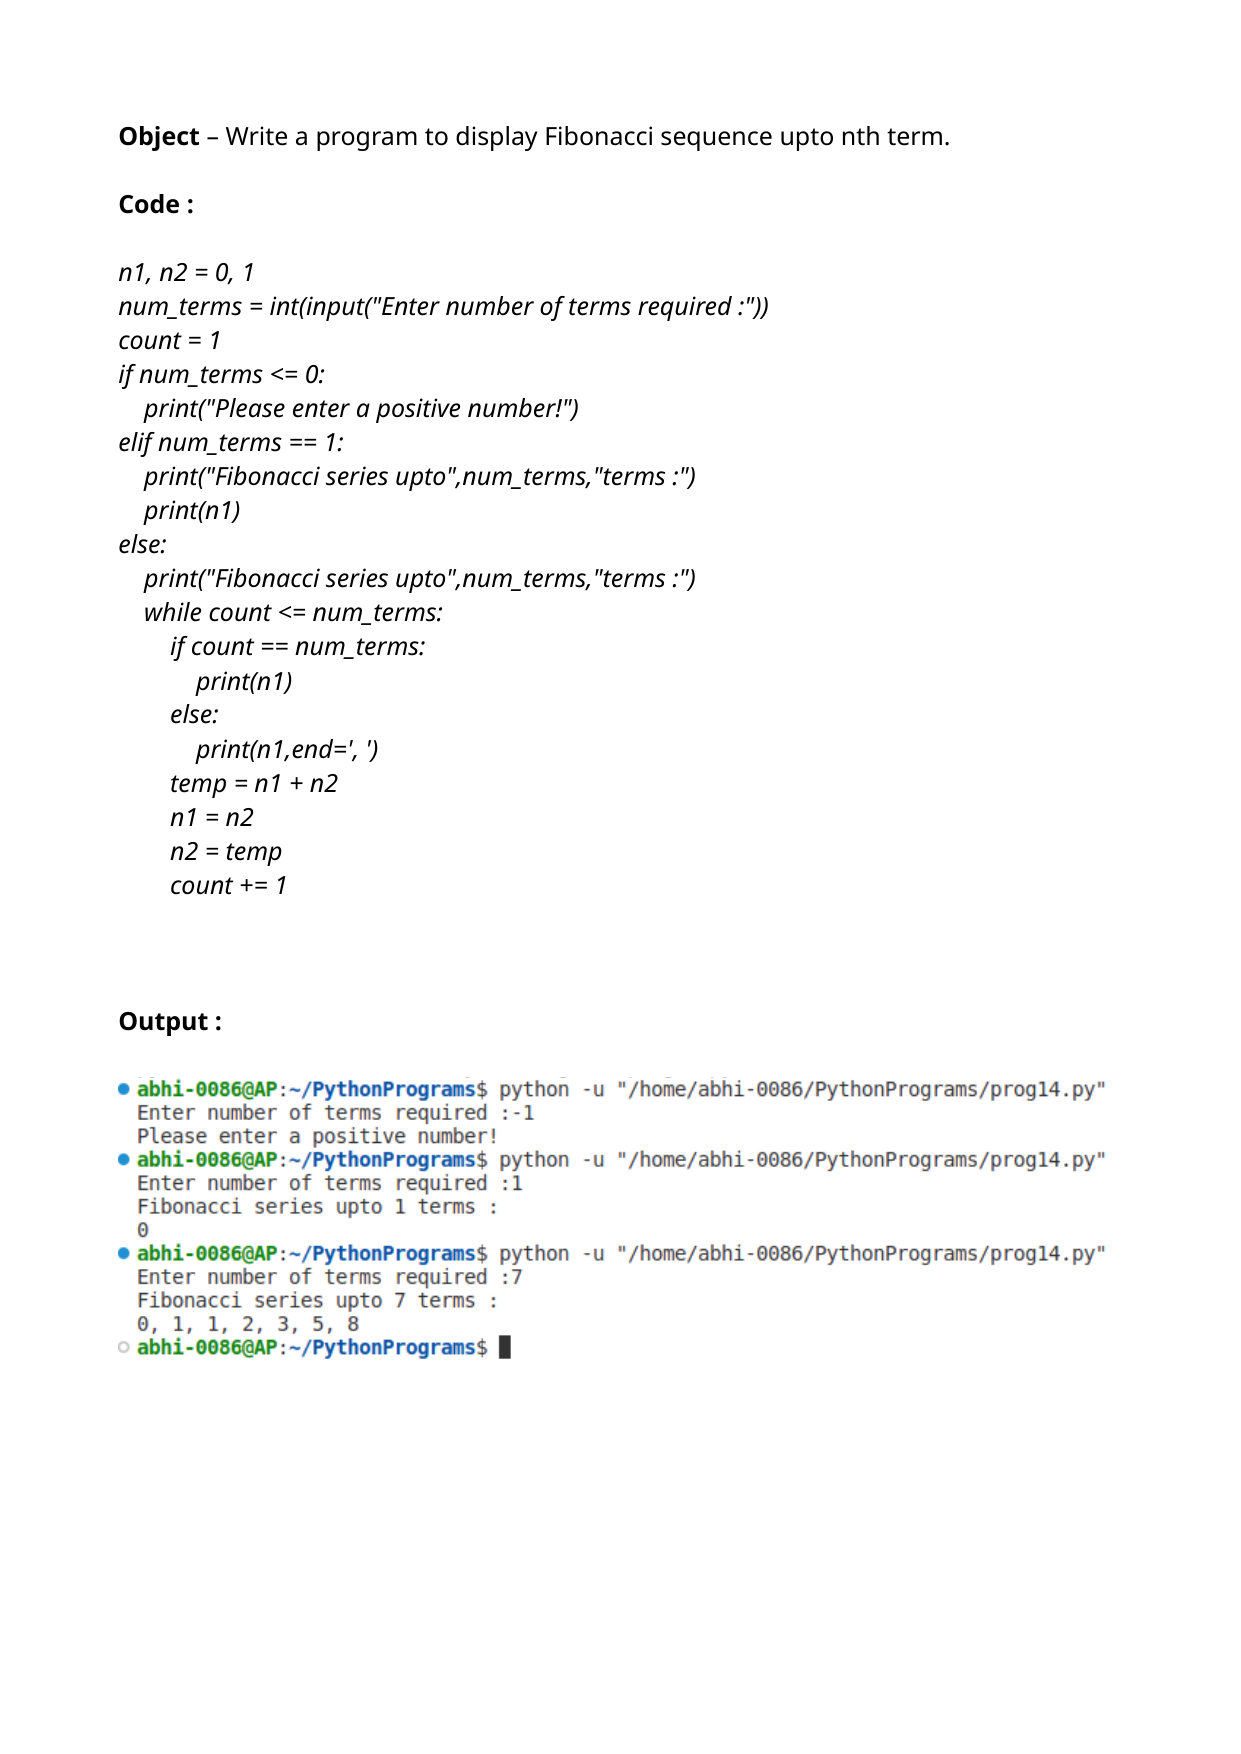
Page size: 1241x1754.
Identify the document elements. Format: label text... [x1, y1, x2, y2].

text n1 = n2 [118, 799, 1122, 833]
text elif num_terms == 1: [118, 425, 1122, 459]
text print(n1,end=', ') [118, 731, 1122, 765]
text n1, n2 = 0, 1 [118, 254, 1122, 288]
text else: [118, 697, 1122, 731]
text n2 = temp [118, 833, 1122, 867]
text print(n1) [118, 493, 1122, 527]
text if num_terms <= 0: [118, 357, 1122, 391]
text print(n1) [118, 663, 1122, 697]
text num_terms = int(input("Enter number of terms required :")) [118, 288, 1122, 322]
text else: [118, 527, 1122, 561]
text if count == num_terms: [118, 629, 1122, 663]
text print("Please enter a positive number!") [118, 391, 1122, 425]
text while count <= num_terms: [118, 595, 1122, 629]
text Output : [118, 1004, 1122, 1038]
text print("Fibonacci series upto",num_terms,"terms :") [118, 561, 1122, 595]
text count += 1 [118, 867, 1122, 902]
text count = 1 [118, 322, 1122, 357]
picture [118, 1077, 1123, 1403]
text Object – Write a program to display Fibonacci sequence upto nth term. [118, 118, 1122, 152]
text temp = n1 + n2 [118, 765, 1122, 799]
text Code : [118, 186, 1122, 220]
text print("Fibonacci series upto",num_terms,"terms :") [118, 459, 1122, 493]
